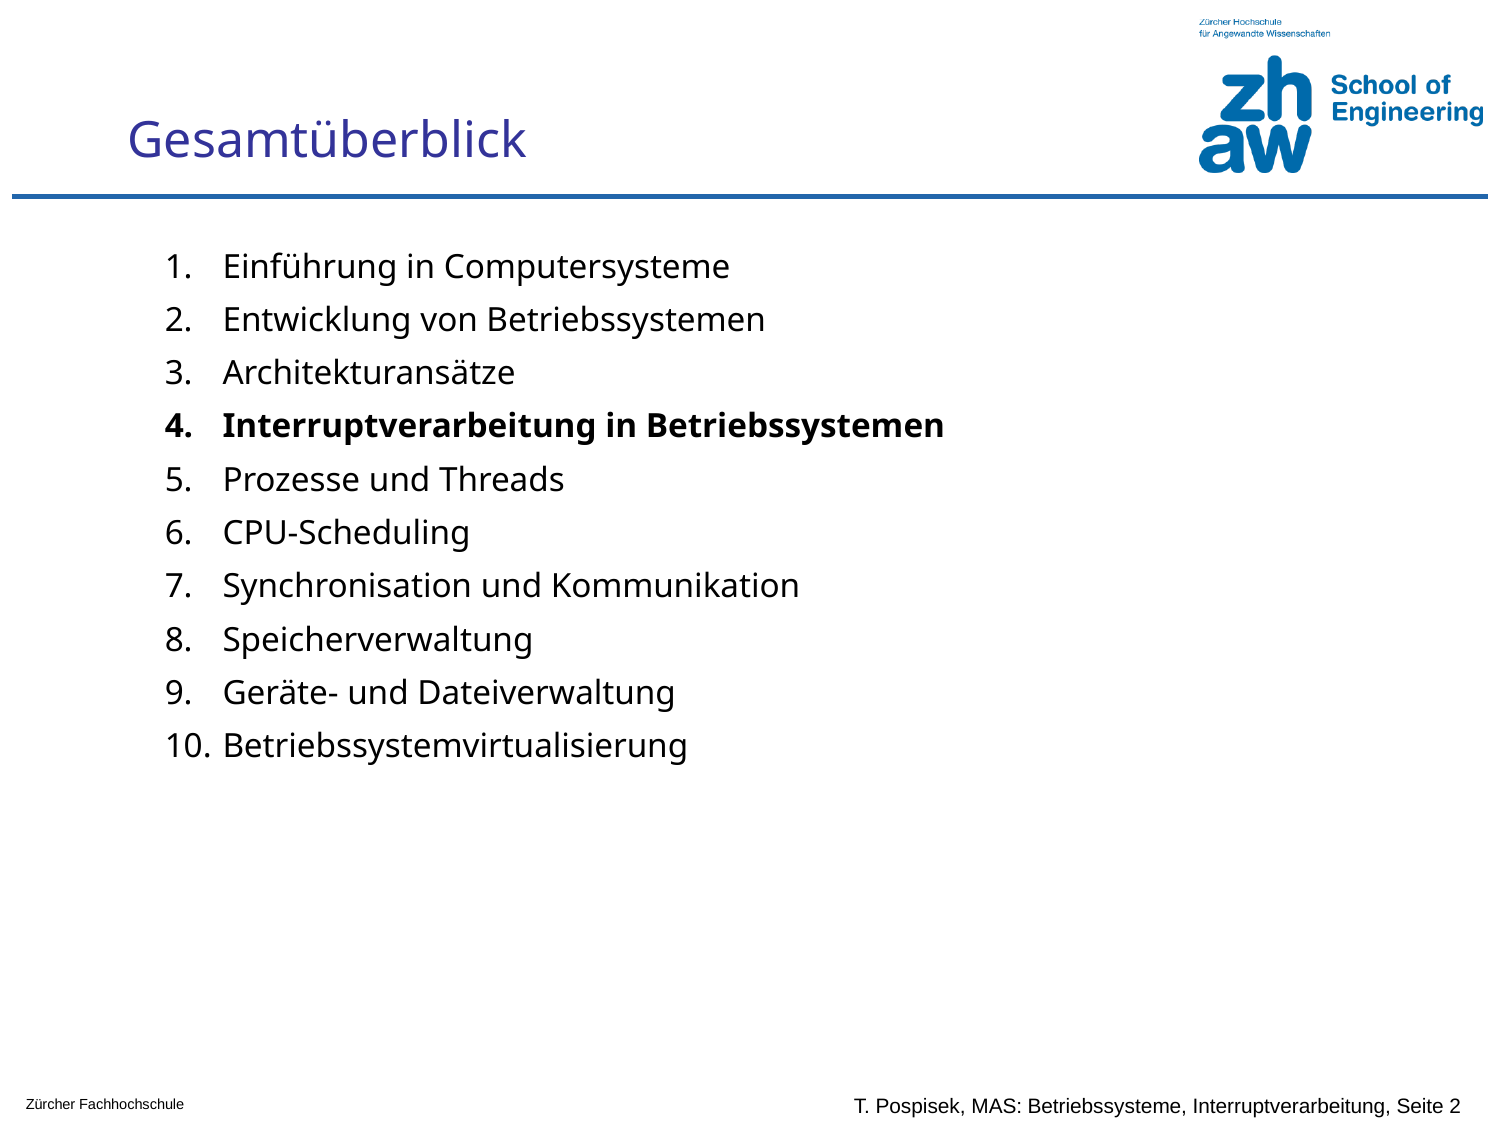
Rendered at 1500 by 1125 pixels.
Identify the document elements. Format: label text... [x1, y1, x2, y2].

text_box Einführung in Computersysteme Entwicklung von Betriebssystemen Architekturansätze Interruptverarbeitung in Betriebssystemen Prozesse und Threads CPU-Scheduling Synchronisation und Kommunikation Speicherverwaltung Geräte- und Dateiverwaltung Betriebssystemvirtualisierung [149, 237, 1363, 1013]
picture [1199, 19, 1483, 173]
title Gesamtüberblick [112, 50, 1391, 175]
